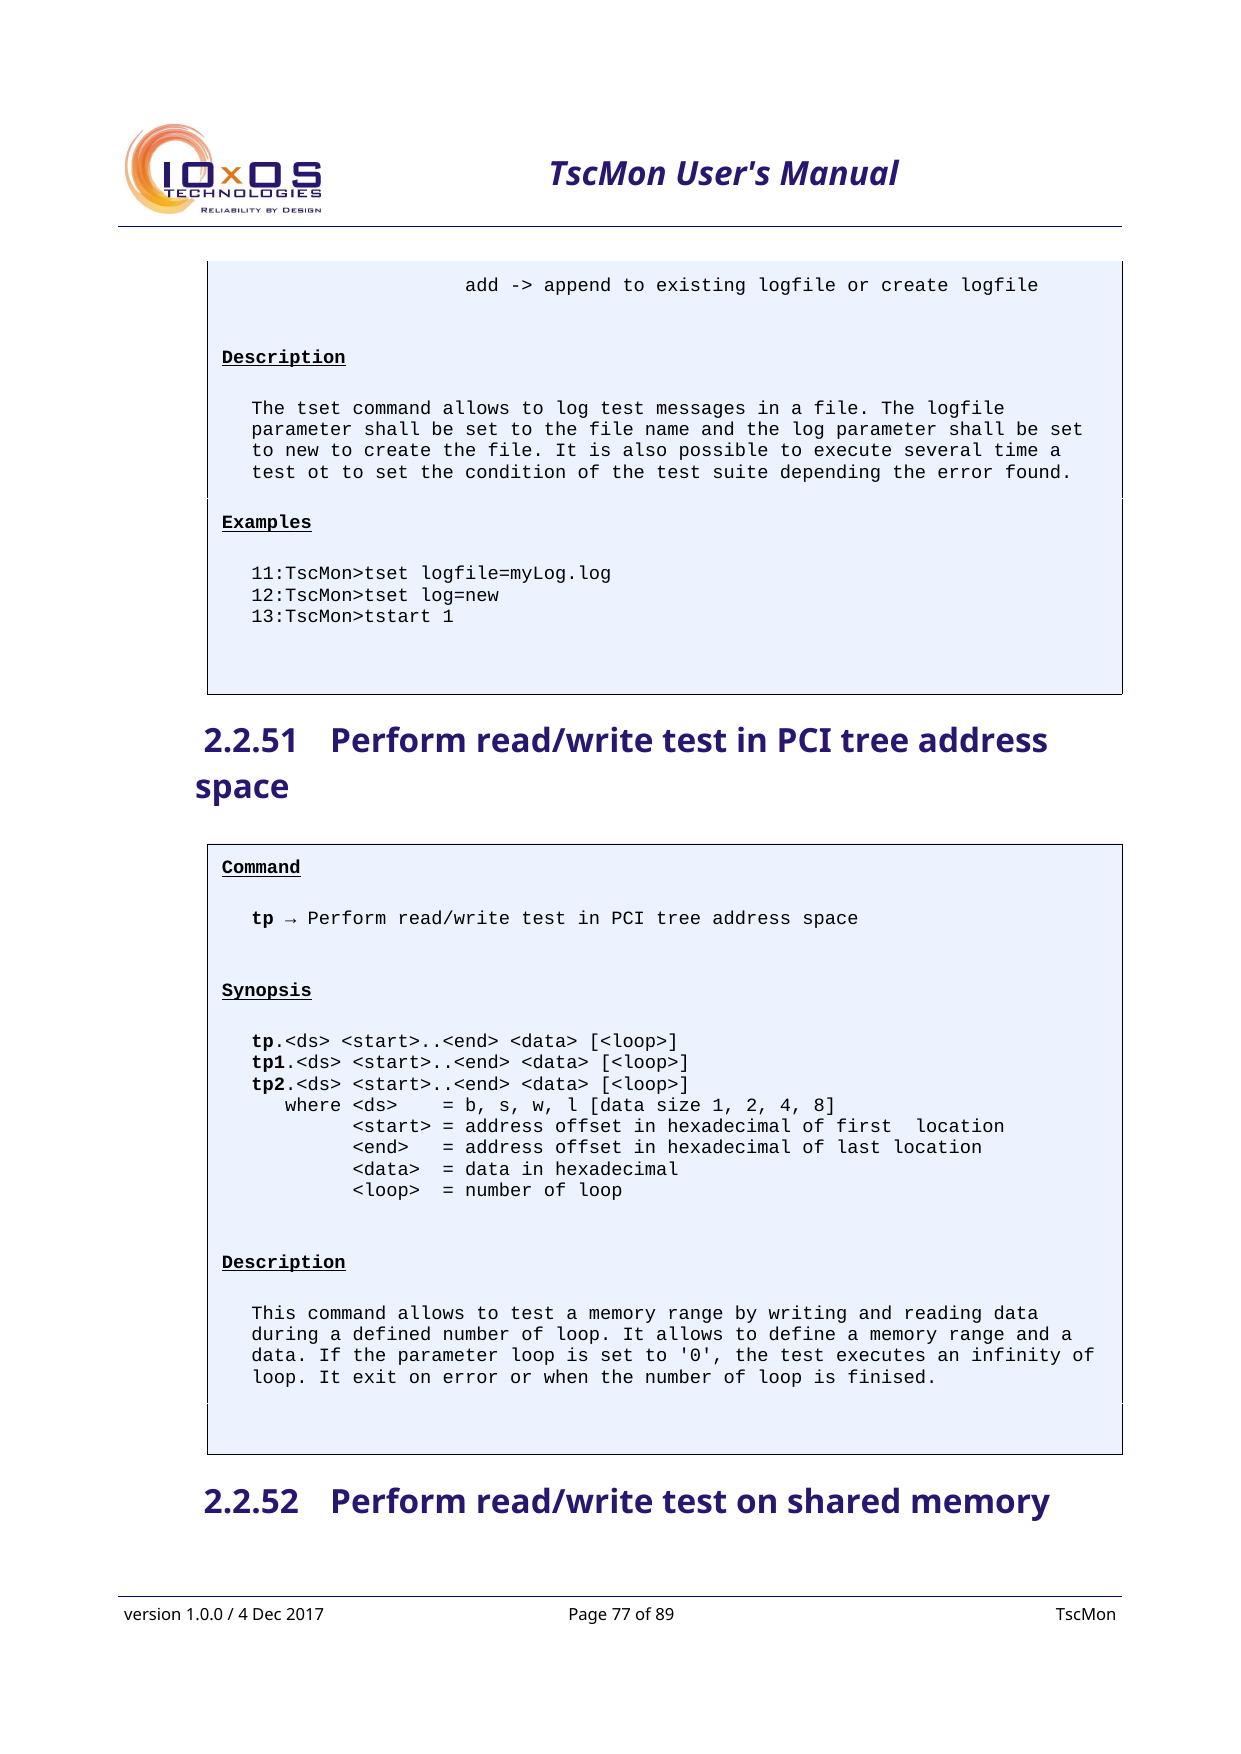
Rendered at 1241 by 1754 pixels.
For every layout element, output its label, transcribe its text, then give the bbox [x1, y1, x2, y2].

subtitle Perform read/write test in PCI tree address space [195, 717, 1122, 808]
subtitle Description [208, 1238, 1122, 1289]
text <end> = address offset in hexadecimal of last location [208, 1138, 1122, 1159]
subtitle Perform read/write test on shared memory [195, 1478, 1122, 1523]
text 13:TscMon>tstart 1 [208, 607, 1122, 643]
text The tset command allows to log test messages in a file. The logfile parameter shall be set to the file name and the log parameter shall be set to new to create the file. It is also possible to execute several time a test ot to set the condition of the test suite depending the error found. [208, 384, 1122, 498]
text 11:TscMon>tset logfile=myLog.log [208, 549, 1122, 585]
text add -> append to existing logfile or create logfile [208, 261, 1122, 297]
text tp.<ds> <start>..<end> <data> [<loop>] [208, 1017, 1122, 1053]
subtitle Synopsis [208, 966, 1122, 1017]
subtitle Examples [208, 498, 1122, 549]
text tp2.<ds> <start>..<end> <data> [<loop>] [208, 1074, 1122, 1096]
text <loop> = number of loop [208, 1181, 1122, 1202]
text where <ds> = b, s, w, l [data size 1, 2, 4, 8] [208, 1096, 1122, 1117]
text tp1.<ds> <start>..<end> <data> [<loop>] [208, 1053, 1122, 1074]
text This command allows to test a memory range by writing and reading data during a defined number of loop. It allows to define a memory range and a data. If the parameter loop is set to '0', the test executes an infinity of loop. It exit on error or when the number of loop is finised. [208, 1289, 1122, 1403]
text 12:TscMon>tset log=new [208, 585, 1122, 607]
text Command [208, 845, 1122, 894]
text <data> = data in hexadecimal [208, 1159, 1122, 1181]
subtitle Description [208, 333, 1122, 384]
text tp → Perform read/write test in PCI tree address space [208, 894, 1122, 930]
text <start> = address offset in hexadecimal of first location [208, 1117, 1122, 1138]
picture [123, 123, 323, 217]
